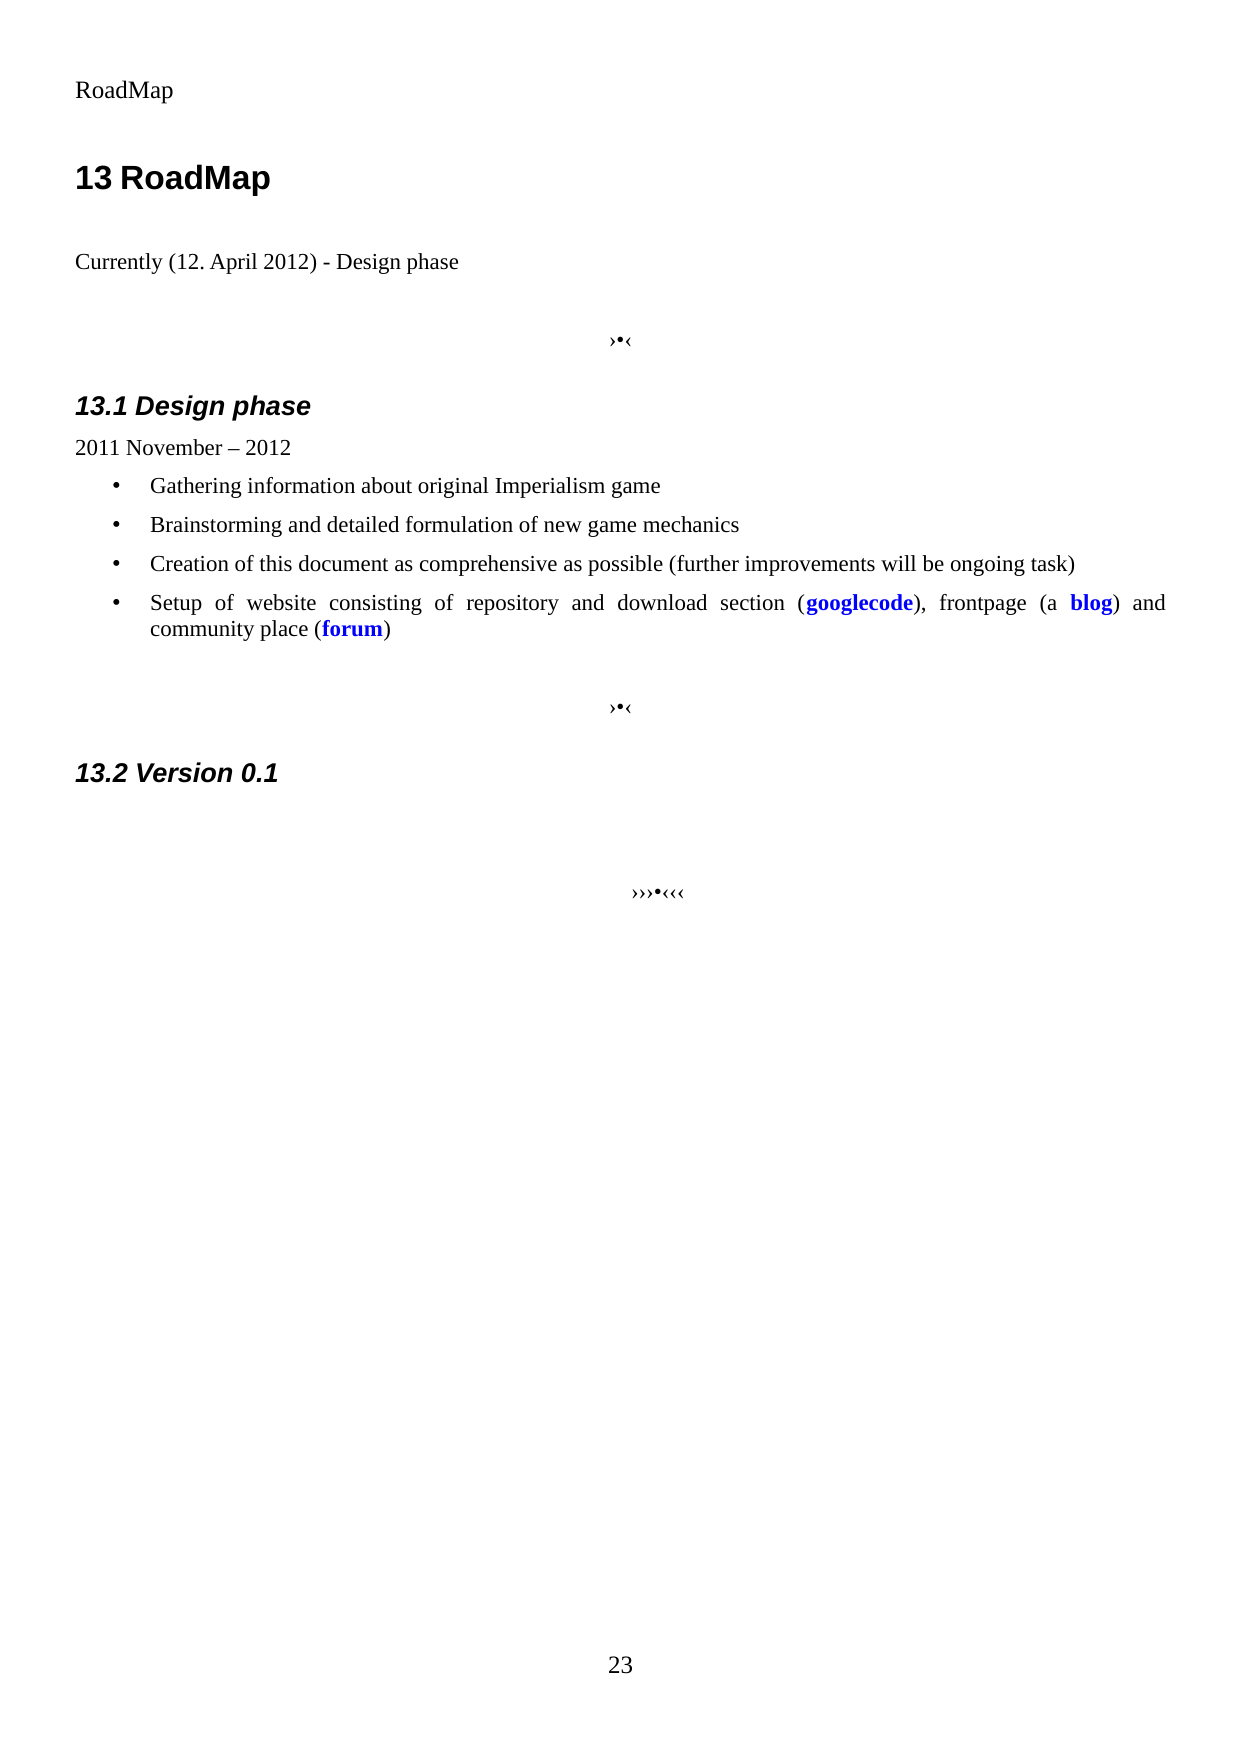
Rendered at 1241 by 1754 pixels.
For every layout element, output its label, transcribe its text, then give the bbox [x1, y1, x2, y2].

subtitle RoadMap [75, 158, 1166, 197]
text ›•‹ [75, 693, 1166, 719]
text Currently (12. April 2012) - Design phase [75, 248, 1166, 274]
list ›››•‹‹‹ [112, 878, 1166, 905]
list Brainstorming and detailed formulation of new game mechanics [112, 511, 1166, 538]
subtitle Version 0.1 [75, 757, 1166, 788]
text 2011 November – 2012 [75, 433, 1166, 460]
subtitle Design phase [75, 390, 1166, 421]
list Creation of this document as comprehensive as possible (further improvements will be ongoing task) [112, 550, 1166, 576]
list Gathering information about original Imperialism game [112, 472, 1166, 499]
text ›•‹ [75, 326, 1166, 352]
list Setup of website consisting of repository and download section (googlecode), frontpage (a blog) and community place (forum) [112, 589, 1166, 642]
